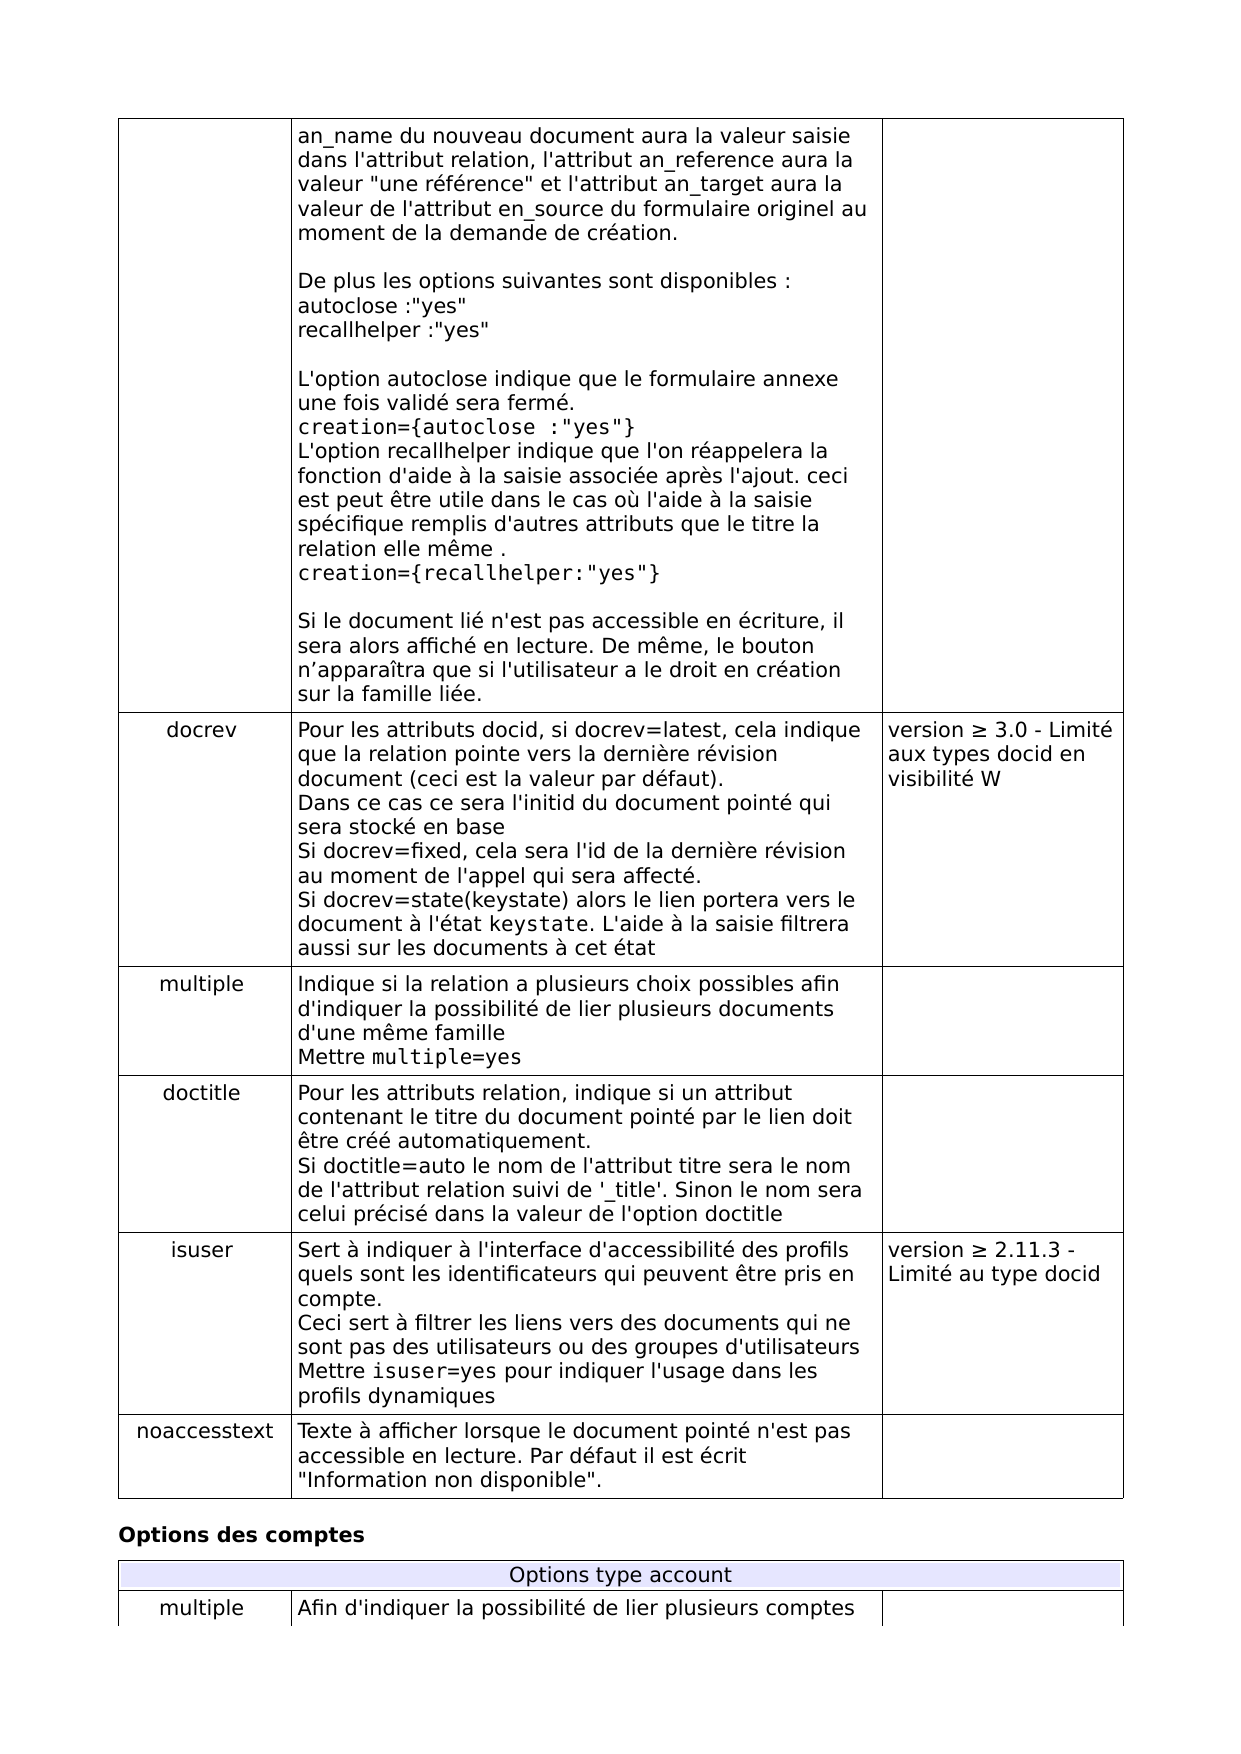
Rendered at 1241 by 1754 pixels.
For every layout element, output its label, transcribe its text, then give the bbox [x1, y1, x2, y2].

table_cell [883, 119, 1123, 712]
table_cell Indique si la relation a plusieurs choix possibles afin d'indiquer la possibilité de lier plusieurs documents d'une même famille Mettre multiple=yes [292, 967, 882, 1075]
table_cell version ≥ 2.11.3 - Limité au type docid [883, 1233, 1123, 1414]
table_cell multiple [119, 967, 291, 1075]
table_cell doctitle [119, 1076, 291, 1232]
table_cell [883, 1591, 1123, 1626]
table_cell an_name du nouveau document aura la valeur saisie dans l'attribut relation, l'attribut an_reference aura la valeur "une référence" et l'attribut an_target aura la valeur de l'attribut en_source du formulaire originel au moment de la demande de création. De plus les options suivantes sont disponibles : autoclose :"yes" recallhelper :"yes" L'option autoclose indique que le formulaire annexe une fois validé sera fermé. creation={autoclose :"yes"} L'option recallhelper indique que l'on réappelera la fonction d'aide à la saisie associée après l'ajout. ceci est peut être utile dans le cas où l'aide à la saisie spécifique remplis d'autres attributs que le titre la relation elle même . creation={recallhelper:"yes"} Si le document lié n'est pas accessible en écriture, il sera alors affiché en lecture. De même, le bouton n’apparaîtra que si l'utilisateur a le droit en création sur la famille liée. [292, 119, 882, 712]
table_cell multiple [119, 1591, 291, 1626]
table_cell Sert à indiquer à l'interface d'accessibilité des profils quels sont les identificateurs qui peuvent être pris en compte. Ceci sert à filtrer les liens vers des documents qui ne sont pas des utilisateurs ou des groupes d'utilisateurs Mettre isuser=yes pour indiquer l'usage dans les profils dynamiques [292, 1233, 882, 1414]
table_cell [883, 1076, 1123, 1232]
subtitle Options des comptes [118, 1523, 1122, 1547]
table_cell isuser [119, 1233, 291, 1414]
table_cell Pour les attributs docid, si docrev=latest, cela indique que la relation pointe vers la dernière révision document (ceci est la valeur par défaut). Dans ce cas ce sera l'initid du document pointé qui sera stocké en base Si docrev=fixed, cela sera l'id de la dernière révision au moment de l'appel qui sera affecté. Si docrev=state(keystate) alors le lien portera vers le document à l'état keystate. L'aide à la saisie filtrera aussi sur les documents à cet état [292, 713, 882, 966]
table_cell [883, 1415, 1123, 1498]
table_cell noaccesstext [119, 1415, 291, 1498]
table_cell version ≥ 3.0 - Limité aux types docid en visibilité W [883, 713, 1123, 966]
table_header Options type account [119, 1561, 1123, 1590]
table_cell [119, 119, 291, 712]
table_cell Texte à afficher lorsque le document pointé n'est pas accessible en lecture. Par défaut il est écrit "Information non disponible". [292, 1415, 882, 1498]
table_cell Pour les attributs relation, indique si un attribut contenant le titre du document pointé par le lien doit être créé automatiquement. Si doctitle=auto le nom de l'attribut titre sera le nom de l'attribut relation suivi de '_title'. Sinon le nom sera celui précisé dans la valeur de l'option doctitle [292, 1076, 882, 1232]
table_cell docrev [119, 713, 291, 966]
table_cell [883, 967, 1123, 1075]
table_cell Afin d'indiquer la possibilité de lier plusieurs comptes [292, 1591, 882, 1626]
